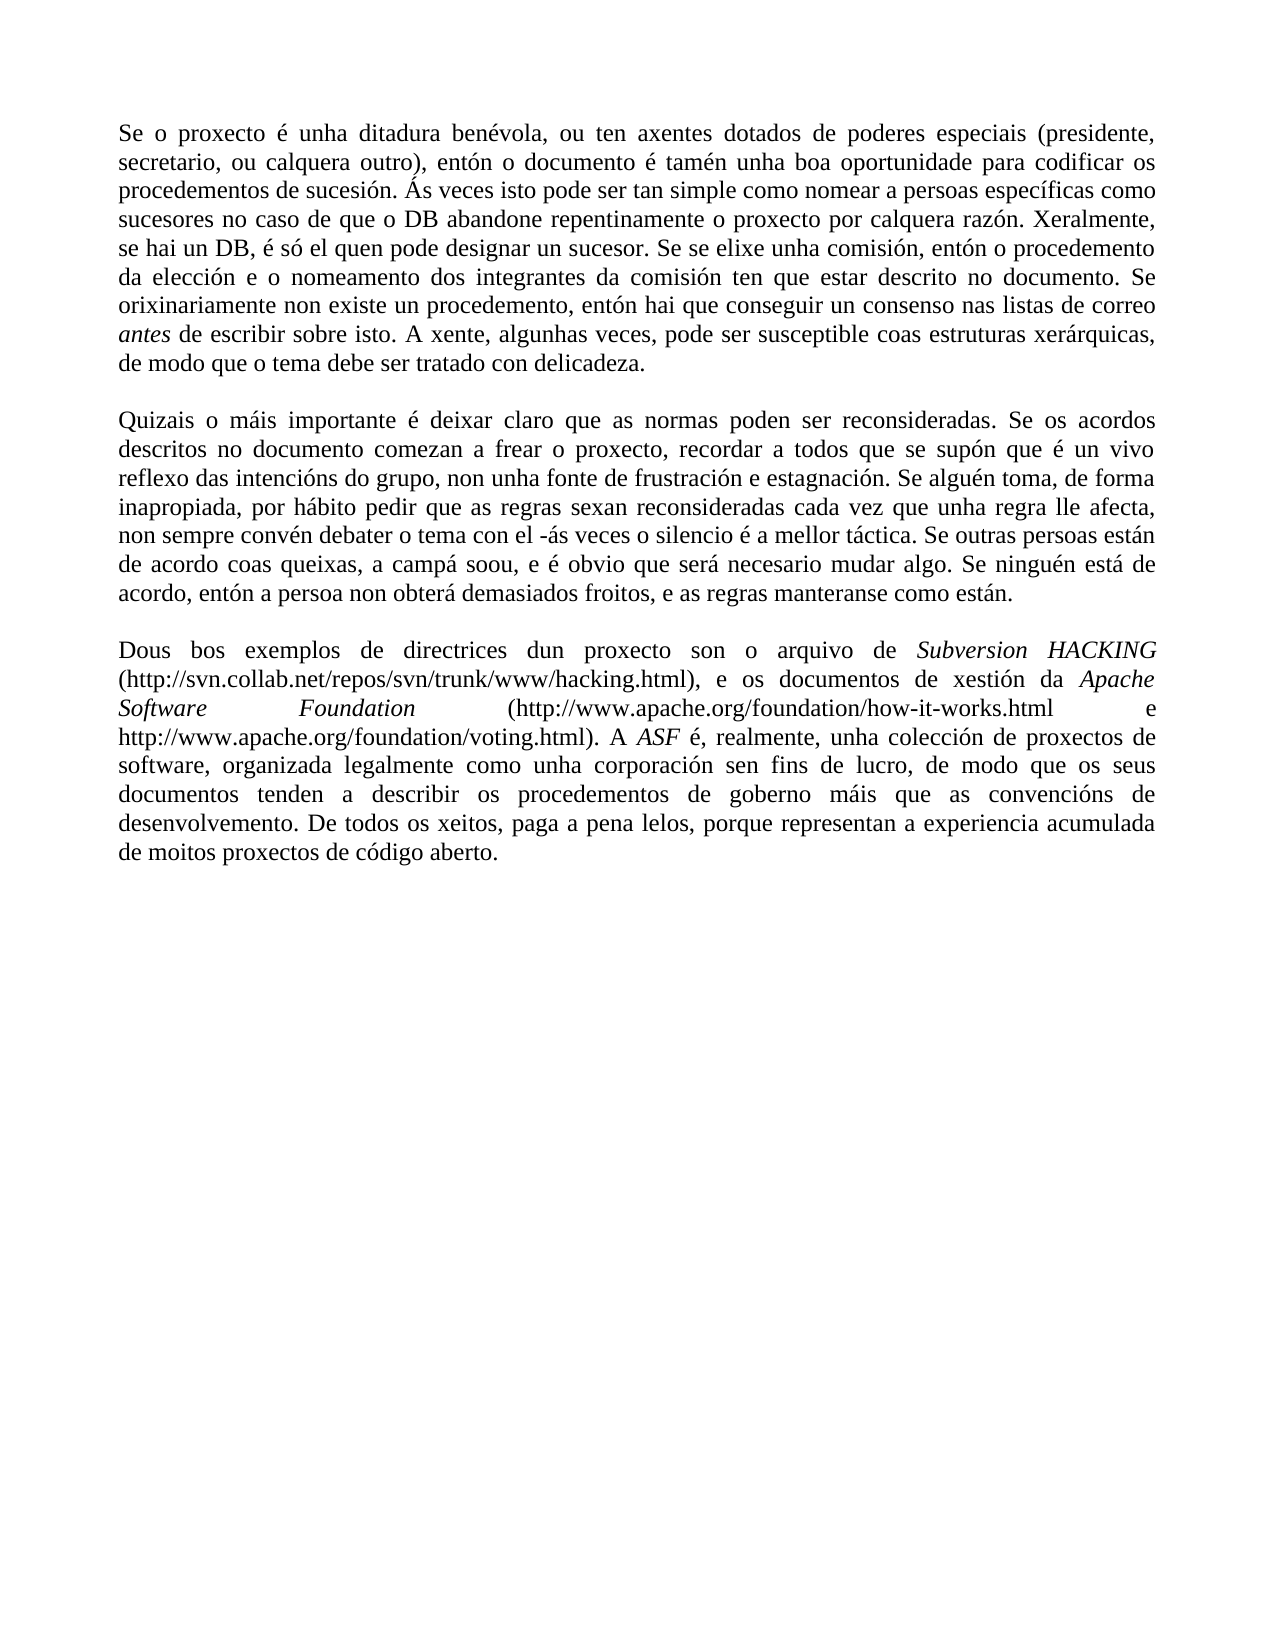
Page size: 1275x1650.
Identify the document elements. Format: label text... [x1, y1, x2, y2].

text Se o proxecto é unha ditadura benévola, ou ten axentes dotados de poderes especiais (presidente, secretario, ou calquera outro), entón o documento é tamén unha boa oportunidade para codificar os procedementos de sucesión. Ás veces isto pode ser tan simple como nomear a persoas específicas como sucesores no caso de que o DB abandone repentinamente o proxecto por calquera razón. Xeralmente, se hai un DB, é só el quen pode designar un sucesor. Se se elixe unha comisión, entón o procedemento da elección e o nomeamento dos integrantes da comisión ten que estar descrito no documento. Se orixinariamente non existe un procedemento, entón hai que conseguir un consenso nas listas de correo antes de escribir sobre isto. A xente, algunhas veces, pode ser susceptible coas estruturas xerárquicas, de modo que o tema debe ser tratado con delicadeza. [118, 118, 1157, 377]
text Dous bos exemplos de directrices dun proxecto son o arquivo de Subversion HACKING (http://svn.collab.net/repos/svn/trunk/www/hacking.html), e os documentos de xestión da Apache Software Foundation (http://www.apache.org/foundation/how-it-works.html e http://www.apache.org/foundation/voting.html). A ASF é, realmente, unha colección de proxectos de software, organizada legalmente como unha corporación sen fins de lucro, de modo que os seus documentos tenden a describir os procedementos de goberno máis que as convencións de desenvolvemento. De todos os xeitos, paga a pena lelos, porque representan a experiencia acumulada de moitos proxectos de código aberto. [118, 636, 1157, 866]
text Quizais o máis importante é deixar claro que as normas poden ser reconsideradas. Se os acordos descritos no documento comezan a frear o proxecto, recordar a todos que se supón que é un vivo reflexo das intencións do grupo, non unha fonte de frustración e estagnación. Se alguén toma, de forma inapropiada, por hábito pedir que as regras sexan reconsideradas cada vez que unha regra lle afecta, non sempre convén debater o tema con el -ás veces o silencio é a mellor táctica. Se outras persoas están de acordo coas queixas, a campá soou, e é obvio que será necesario mudar algo. Se ninguén está de acordo, entón a persoa non obterá demasiados froitos, e as regras manteranse como están. [118, 406, 1157, 607]
